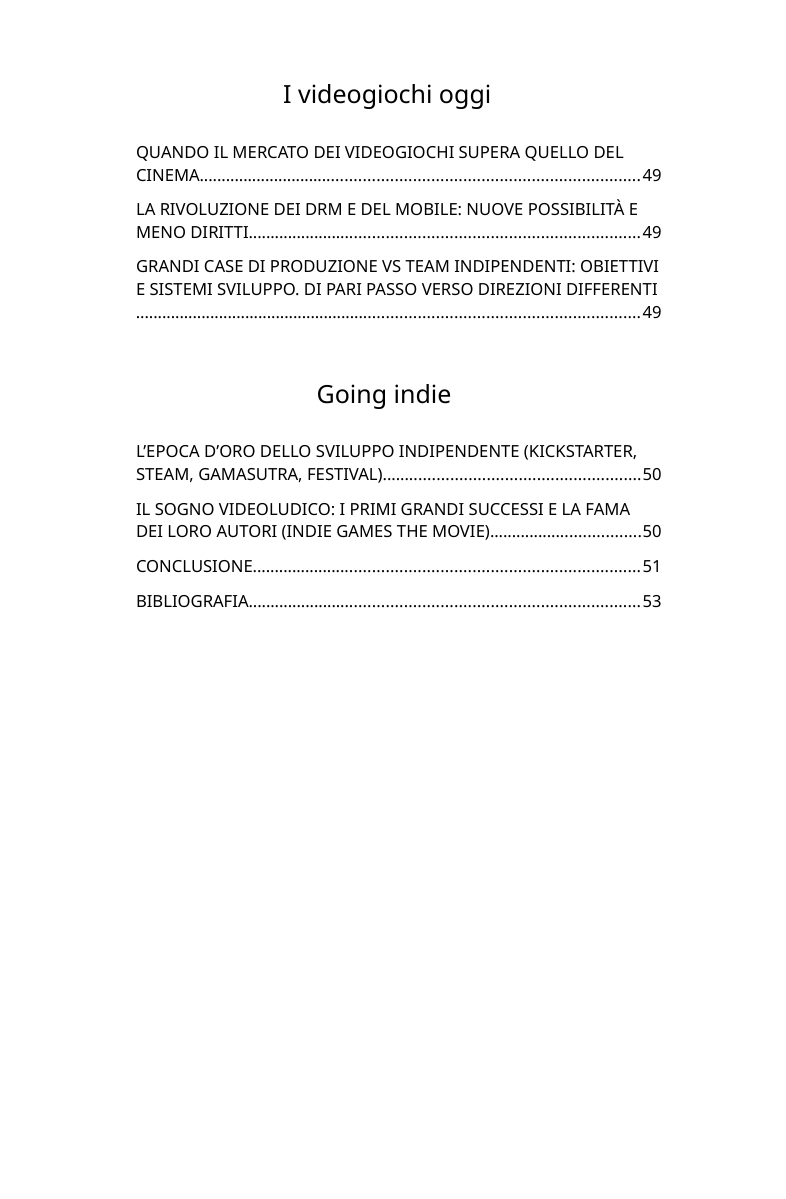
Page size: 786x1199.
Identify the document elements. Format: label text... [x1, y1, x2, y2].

text Going indie [106, 376, 661, 410]
text La rivoluzione dei drm e del mobile: nuove possibilità e meno diritti 49 [136, 198, 661, 243]
text L’epoca d’oro dello sviluppo indipendente (kickstarter, steam, gamasutra, festival) 50 [136, 440, 661, 485]
text Quando il mercato dei videogiochi supera quello del cinema 49 [136, 140, 661, 186]
text Il sogno videoludico: i primi grandi successi e la fama dei loro autori (indie games the movie) 50 [136, 497, 661, 543]
text Conclusione 51 [136, 554, 661, 577]
text Grandi case di produzione vs team indipendenti: obiettivi e sistemi sviluppo. Di pari passo verso direzioni differenti 49 [136, 255, 661, 323]
text Bibliografia 53 [136, 589, 661, 612]
text I videogiochi oggi [106, 77, 661, 111]
